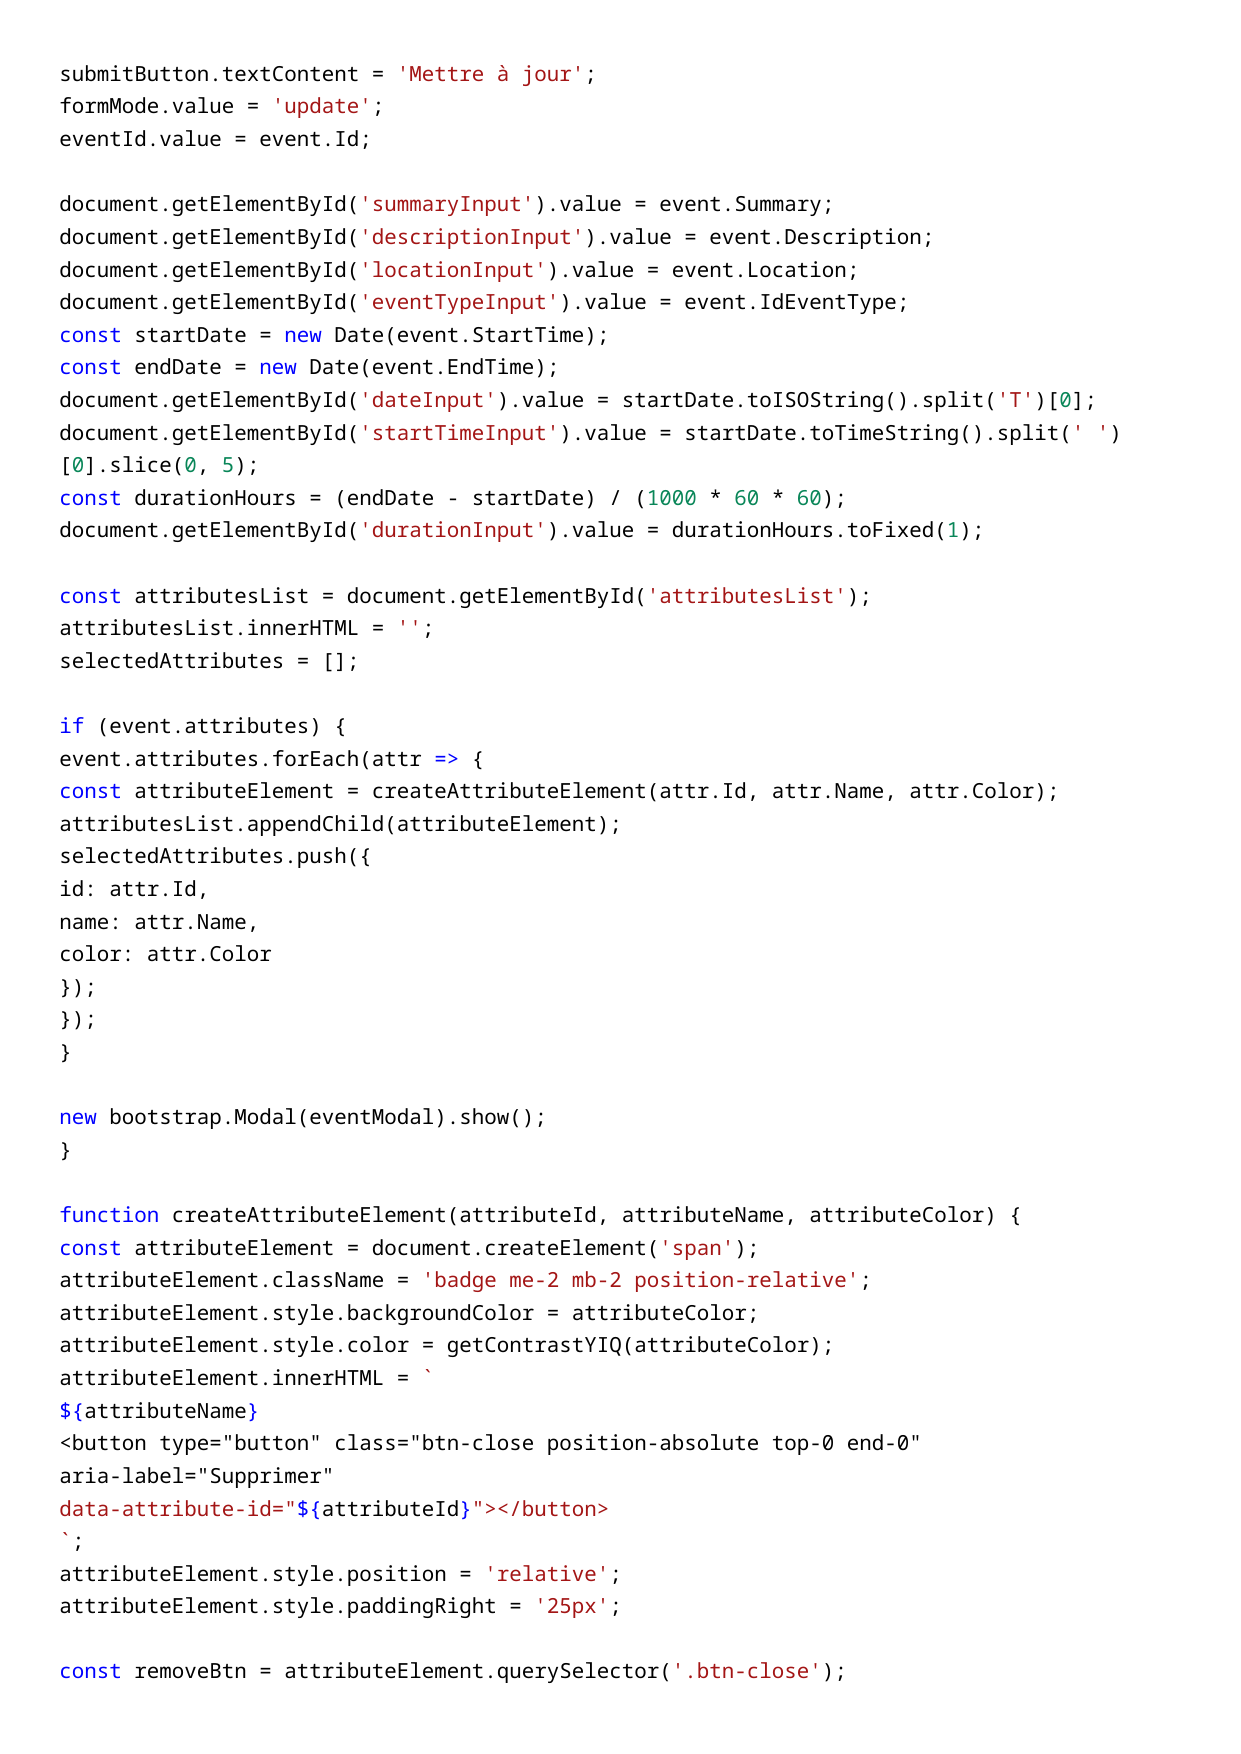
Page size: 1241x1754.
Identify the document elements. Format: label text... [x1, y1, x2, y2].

text submitButton.textContent = 'Mettre à jour'; [59, 59, 1181, 87]
text data-attribute-id="${attributeId}"></button> [59, 1494, 1181, 1522]
text aria-label="Supprimer" [59, 1461, 1181, 1489]
text const removeBtn = attributeElement.querySelector('.btn-close'); [59, 1657, 1181, 1685]
text new bootstrap.Modal(eventModal).show(); [59, 1102, 1181, 1131]
text eventId.value = event.Id; [59, 124, 1181, 153]
text } [59, 1135, 1181, 1163]
text <button type="button" class="btn-close position-absolute top-0 end-0" [59, 1428, 1181, 1457]
text } [59, 1037, 1181, 1066]
text attributeElement.style.position = 'relative'; [59, 1559, 1181, 1587]
text `; [59, 1526, 1181, 1555]
text document.getElementById('dateInput').value = startDate.toISOString().split('T')[0]; [59, 385, 1181, 413]
text document.getElementById('startTimeInput').value = startDate.toTimeString().split(' ')[0].slice(0, 5); [59, 418, 1181, 479]
text attributesList.appendChild(attributeElement); [59, 809, 1181, 837]
text attributeElement.className = 'badge me-2 mb-2 position-relative'; [59, 1265, 1181, 1294]
text attributeElement.style.backgroundColor = attributeColor; [59, 1298, 1181, 1326]
text selectedAttributes.push({ [59, 842, 1181, 870]
text name: attr.Name, [59, 907, 1181, 935]
text attributeElement.innerHTML = ` [59, 1363, 1181, 1392]
text document.getElementById('durationInput').value = durationHours.toFixed(1); [59, 516, 1181, 544]
text document.getElementById('eventTypeInput').value = event.IdEventType; [59, 287, 1181, 316]
text attributeElement.style.color = getContrastYIQ(attributeColor); [59, 1331, 1181, 1359]
text document.getElementById('locationInput').value = event.Location; [59, 255, 1181, 283]
text const attributeElement = createAttributeElement(attr.Id, attr.Name, attr.Color); [59, 776, 1181, 805]
text attributeElement.style.paddingRight = '25px'; [59, 1591, 1181, 1620]
text }); [59, 972, 1181, 1000]
text function createAttributeElement(attributeId, attributeName, attributeColor) { [59, 1200, 1181, 1229]
text const durationHours = (endDate - startDate) / (1000 * 60 * 60); [59, 483, 1181, 511]
text id: attr.Id, [59, 874, 1181, 903]
text document.getElementById('summaryInput').value = event.Summary; [59, 189, 1181, 218]
text color: attr.Color [59, 939, 1181, 968]
text formMode.value = 'update'; [59, 92, 1181, 120]
text const endDate = new Date(event.EndTime); [59, 352, 1181, 381]
text attributesList.innerHTML = ''; [59, 613, 1181, 642]
text document.getElementById('descriptionInput').value = event.Description; [59, 222, 1181, 251]
text const startDate = new Date(event.StartTime); [59, 320, 1181, 348]
text const attributesList = document.getElementById('attributesList'); [59, 581, 1181, 609]
text }); [59, 1004, 1181, 1033]
text selectedAttributes = []; [59, 646, 1181, 674]
text event.attributes.forEach(attr => { [59, 744, 1181, 772]
text if (event.attributes) { [59, 711, 1181, 739]
text ${attributeName} [59, 1396, 1181, 1424]
text const attributeElement = document.createElement('span'); [59, 1233, 1181, 1261]
